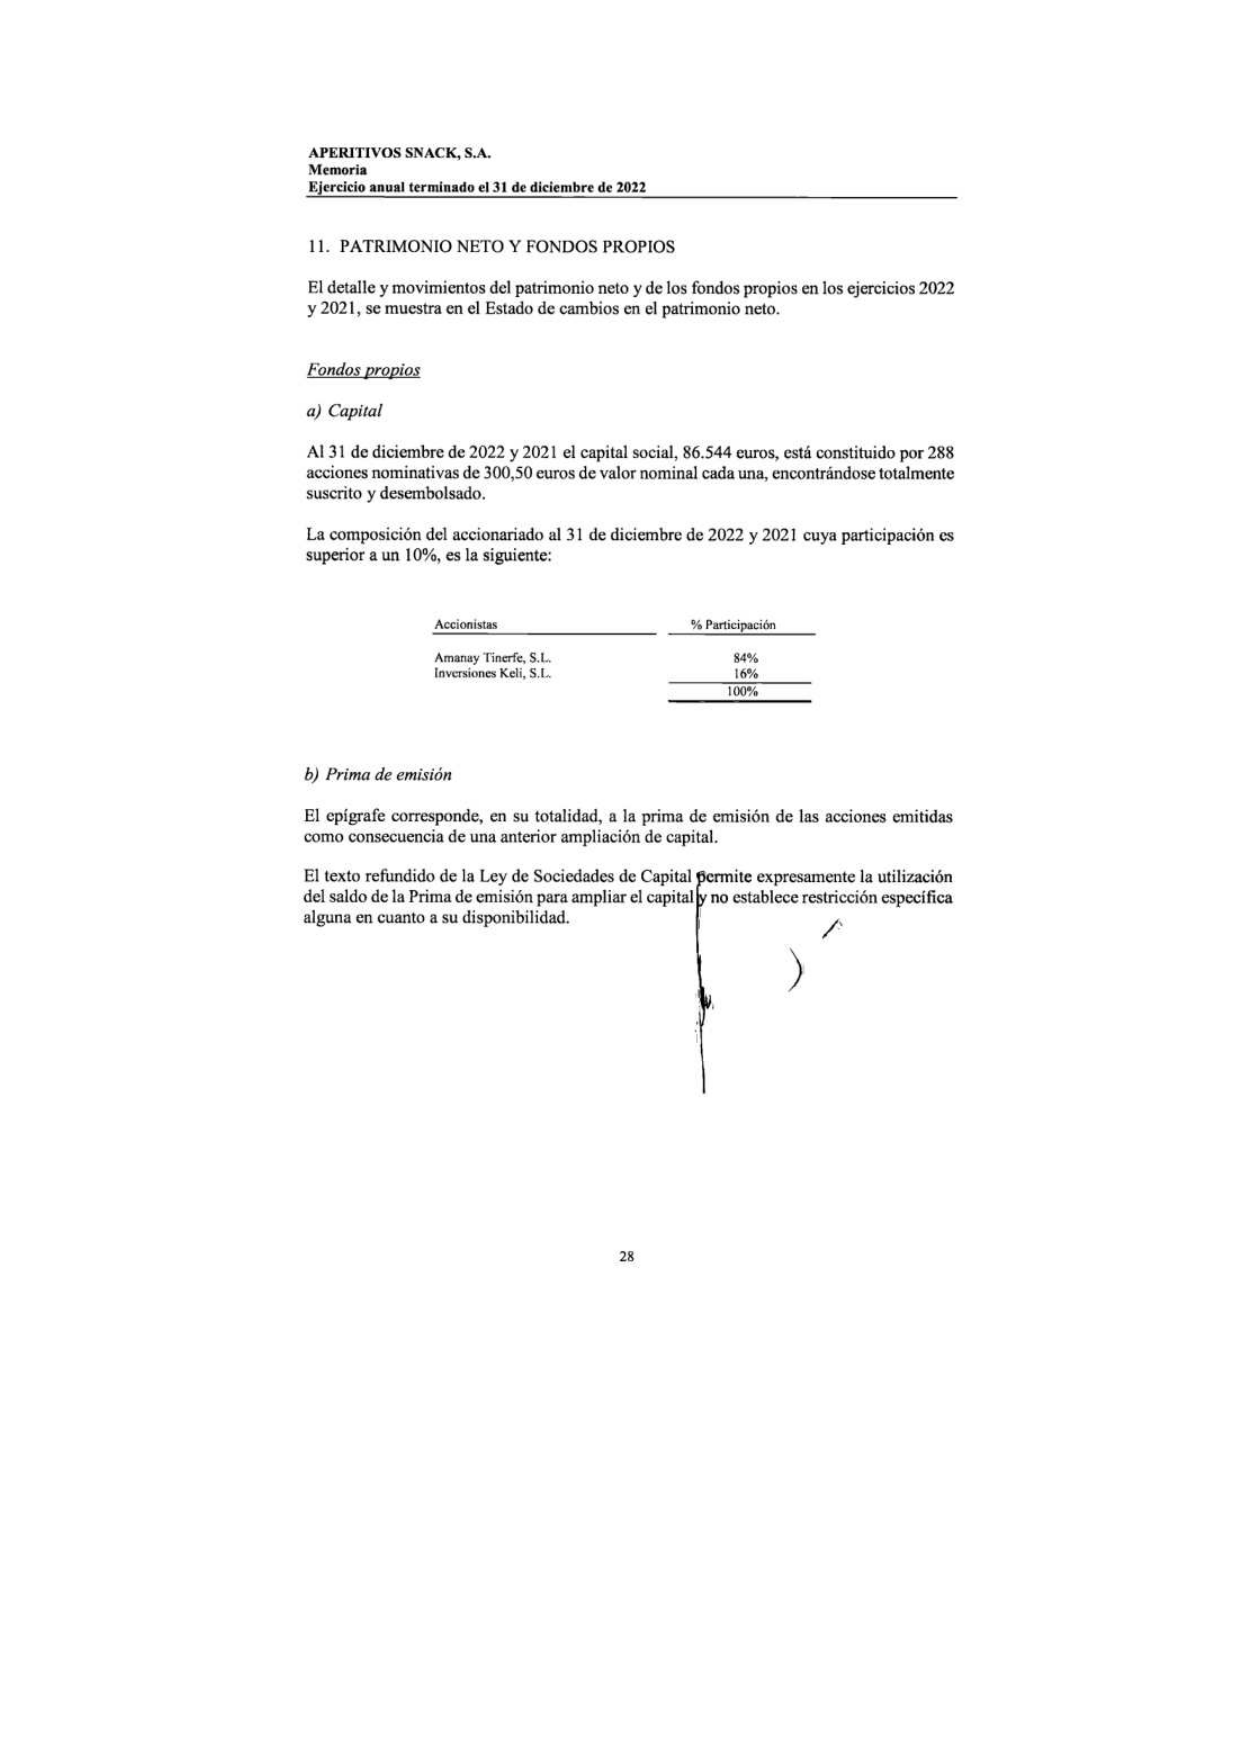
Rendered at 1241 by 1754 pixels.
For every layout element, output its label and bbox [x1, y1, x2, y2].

picture [118, 0, 1123, 1420]
